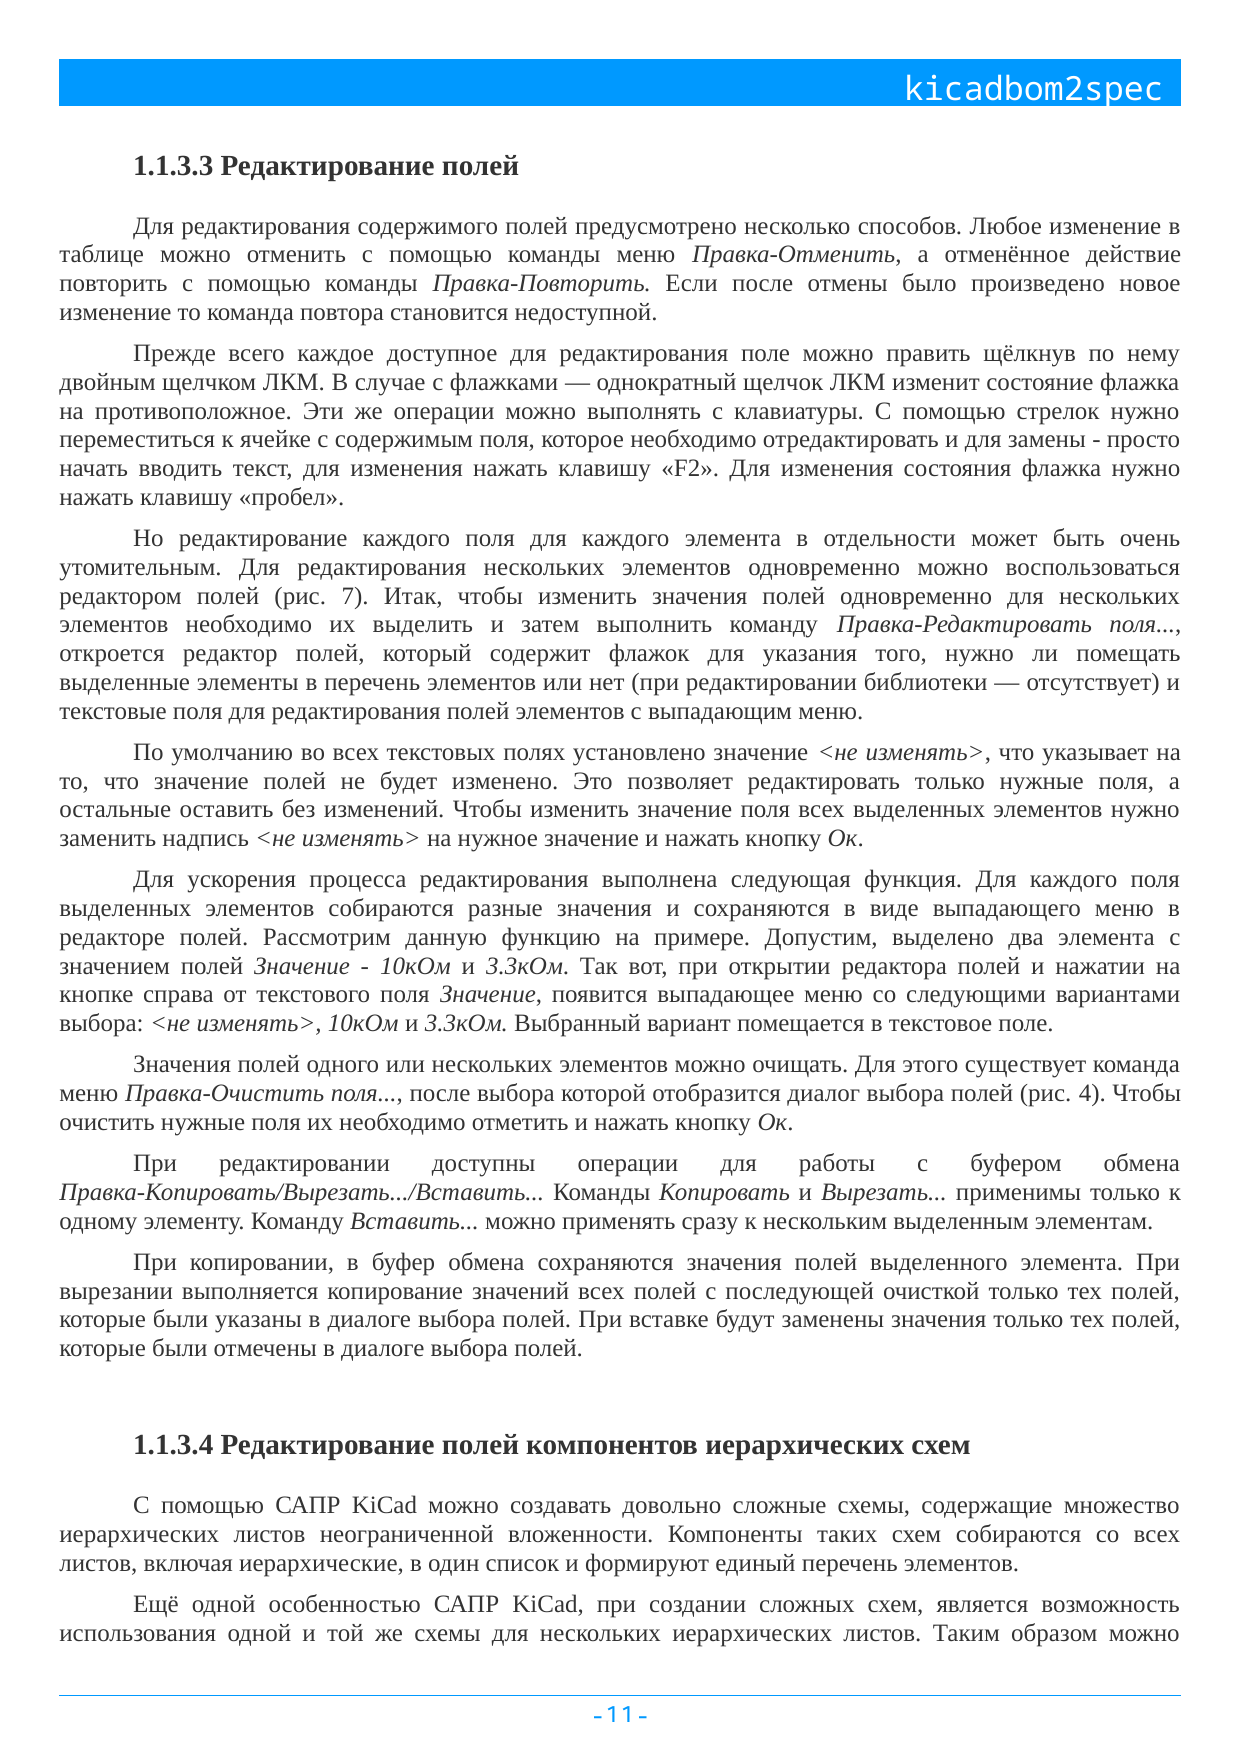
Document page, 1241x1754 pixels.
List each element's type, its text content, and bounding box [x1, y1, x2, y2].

text По умолчанию во всех текстовых полях установлено значение <не изменять>, что указывает на то, что значение полей не будет изменено. Это позволяет редактировать только нужные поля, а остальные оставить без изменений. Чтобы изменить значение поля всех выделенных элементов нужно заменить надпись <не изменять> на нужное значение и нажать кнопку Ок. [59, 737, 1181, 852]
text Для ускорения процесса редактирования выполнена следующая функция. Для каждого поля выделенных элементов собираются разные значения и сохраняются в виде выпадающего меню в редакторе полей. Рассмотрим данную функцию на примере. Допустим, выделено два элемента с значением полей Значение - 10кОм и 3.3кОм. Так вот, при открытии редактора полей и нажатии на кнопке справа от текстового поля Значение, появится выпадающее меню со следующими вариантами выбора: <не изменять>, 10кОм и 3.3кОм. Выбранный вариант помещается в текстовое поле. [59, 864, 1181, 1037]
text Для редактирования содержимого полей предусмотрено несколько способов. Любое изменение в таблице можно отменить с помощью команды меню Правка-Отменить, а отменённое действие повторить с помощью команды Правка-Повторить. Если после отмены было произведено новое изменение то команда повтора становится недоступной. [59, 211, 1181, 326]
subtitle 1.1.3.4 Редактирование полей компонентов иерархических схем [133, 1427, 1181, 1461]
text При копировании, в буфер обмена сохраняются значения полей выделенного элемента. При вырезании выполняется копирование значений всех полей с последующей очисткой только тех полей, которые были указаны в диалоге выбора полей. При вставке будут заменены значения только тех полей, которые были отмечены в диалоге выбора полей. [59, 1247, 1181, 1362]
text При редактировании доступны операции для работы с буфером обмена Правка-Копировать/Вырезать.../Вставить... Команды Копировать и Вырезать... применимы только к одному элементу. Команду Вставить... можно применять сразу к нескольким выделенным элементам. [59, 1148, 1181, 1234]
subtitle 1.1.3.3 Редактирование полей [133, 148, 1181, 181]
text Прежде всего каждое доступное для редактирования поле можно править щёлкнув по нему двойным щелчком ЛКМ. В случае с флажками — однократный щелчок ЛКМ изменит состояние флажка на противоположное. Эти же операции можно выполнять с клавиатуры. С помощью стрелок нужно переместиться к ячейке с содержимым поля, которое необходимо отредактировать и для замены - просто начать вводить текст, для изменения нажать клавишу «F2». Для изменения состояния флажка нужно нажать клавишу «пробел». [59, 338, 1181, 511]
text С помощью САПР KiCad можно создавать довольно сложные схемы, содержащие множество иерархических листов неограниченной вложенности. Компоненты таких схем собираются со всех листов, включая иерархические, в один список и формируют единый перечень элементов. [59, 1491, 1181, 1577]
text Но редактирование каждого поля для каждого элемента в отдельности может быть очень утомительным. Для редактирования нескольких элементов одновременно можно воспользоваться редактором полей (рис. 7). Итак, чтобы изменить значения полей одновременно для нескольких элементов необходимо их выделить и затем выполнить команду Правка-Редактировать поля..., откроется редактор полей, который содержит флажок для указания того, нужно ли помещать выделенные элементы в перечень элементов или нет (при редактировании библиотеки — отсутствует) и текстовые поля для редактирования полей элементов с выпадающим меню. [59, 523, 1181, 724]
text Ещё одной особенностью САПР KiCad, при создании сложных схем, является возможность использования одной и той же схемы для нескольких иерархических листов. Таким образом можно [59, 1589, 1181, 1647]
text Значения полей одного или нескольких элементов можно очищать. Для этого существует команда меню Правка-Очистить поля..., после выбора которой отобразится диалог выбора полей (рис. 4). Чтобы очистить нужные поля их необходимо отметить и нажать кнопку Ок. [59, 1049, 1181, 1136]
